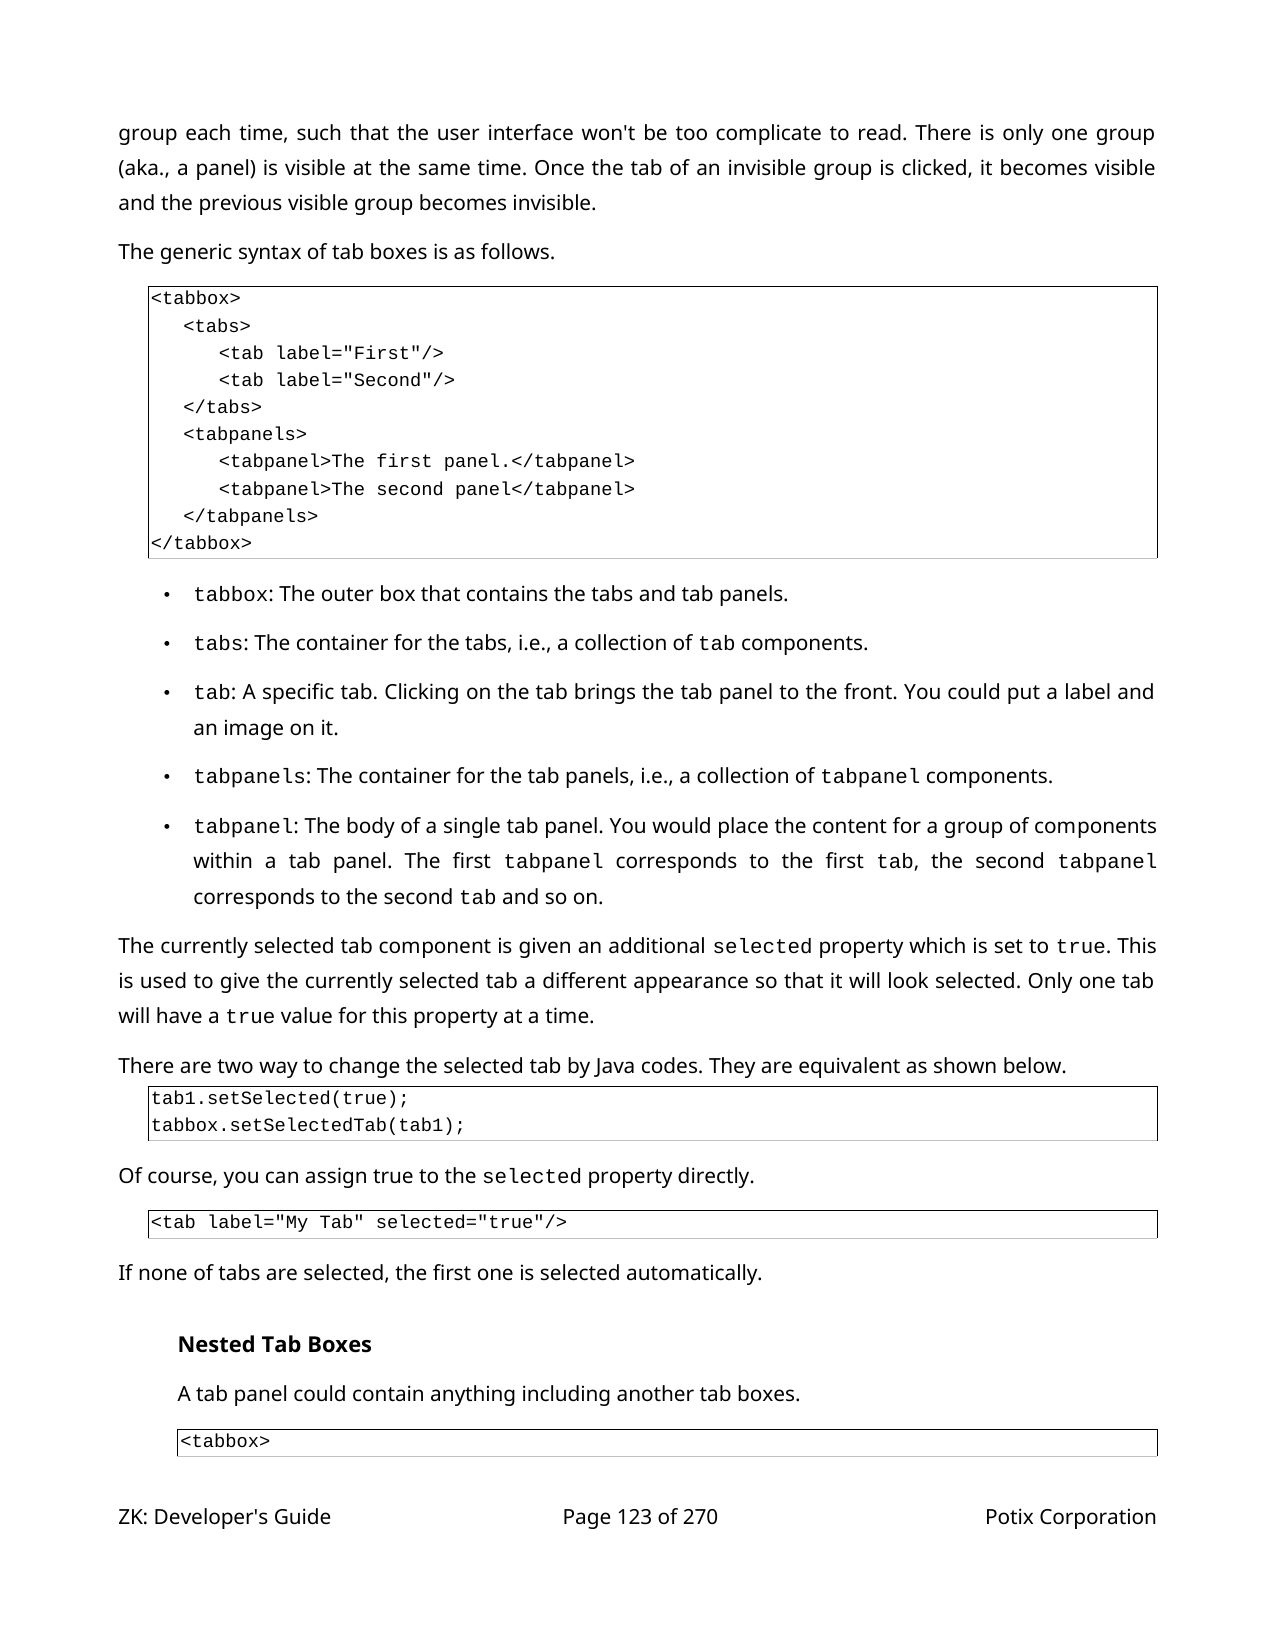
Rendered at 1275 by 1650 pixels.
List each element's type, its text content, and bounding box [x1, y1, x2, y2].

list tabpanels: The container for the tab panels, i.e., a collection of tabpanel components. [164, 762, 1157, 790]
text There are two way to change the selected tab by Java codes. They are equivalent as shown below. [118, 1051, 1157, 1079]
text <tabpanels> [149, 422, 1157, 446]
text <tabs> [149, 313, 1157, 338]
list tab: A specific tab. Clicking on the tab brings the tab panel to the front. You could put a label and an image on it. [164, 677, 1157, 741]
text Of course, you can assign true to the selected property directly. [118, 1161, 1157, 1190]
list tabs: The container for the tabs, i.e., a collection of tab components. [164, 628, 1157, 657]
text The currently selected tab component is given an additional selected property which is set to true. This is used to give the currently selected tab a different appearance so that it will look selected. Only one tab will have a true value for this property at a time. [118, 931, 1157, 1030]
text <tabbox> [149, 287, 1157, 311]
text <tabpanel>The first panel.</tabpanel> [149, 449, 1157, 474]
text <tab label="My Tab" selected="true"/> [149, 1211, 1157, 1238]
text </tabs> [149, 395, 1157, 419]
list tabpanel: The body of a single tab panel. You would place the content for a group of components within a tab panel. The first tabpanel corresponds to the first tab, the second tabpanel corresponds to the second tab and so on. [164, 811, 1157, 910]
text A tab panel could contain anything including another tab boxes. [177, 1379, 1157, 1408]
text <tab label="First"/> [149, 341, 1157, 365]
text <tab label="Second"/> [149, 368, 1157, 392]
subtitle Nested Tab Boxes [177, 1329, 1157, 1359]
text The generic syntax of tab boxes is as follows. [118, 237, 1157, 266]
text If none of tabs are selected, the first one is selected automatically. [118, 1258, 1157, 1286]
text group each time, such that the user interface won't be too complicate to read. There is only one group (aka., a panel) is visible at the same time. Once the tab of an invisible group is clicked, it becomes visible and the previous visible group becomes invisible. [118, 118, 1157, 217]
text tabbox.setSelectedTab(tab1); [149, 1113, 1157, 1140]
text </tabpanels> [149, 504, 1157, 528]
text <tabpanel>The second panel</tabpanel> [149, 477, 1157, 501]
text <tabbox> [178, 1430, 1157, 1456]
text </tabbox> [149, 531, 1157, 558]
text tab1.setSelected(true); [149, 1087, 1157, 1110]
list tabbox: The outer box that contains the tabs and tab panels. [164, 579, 1157, 607]
